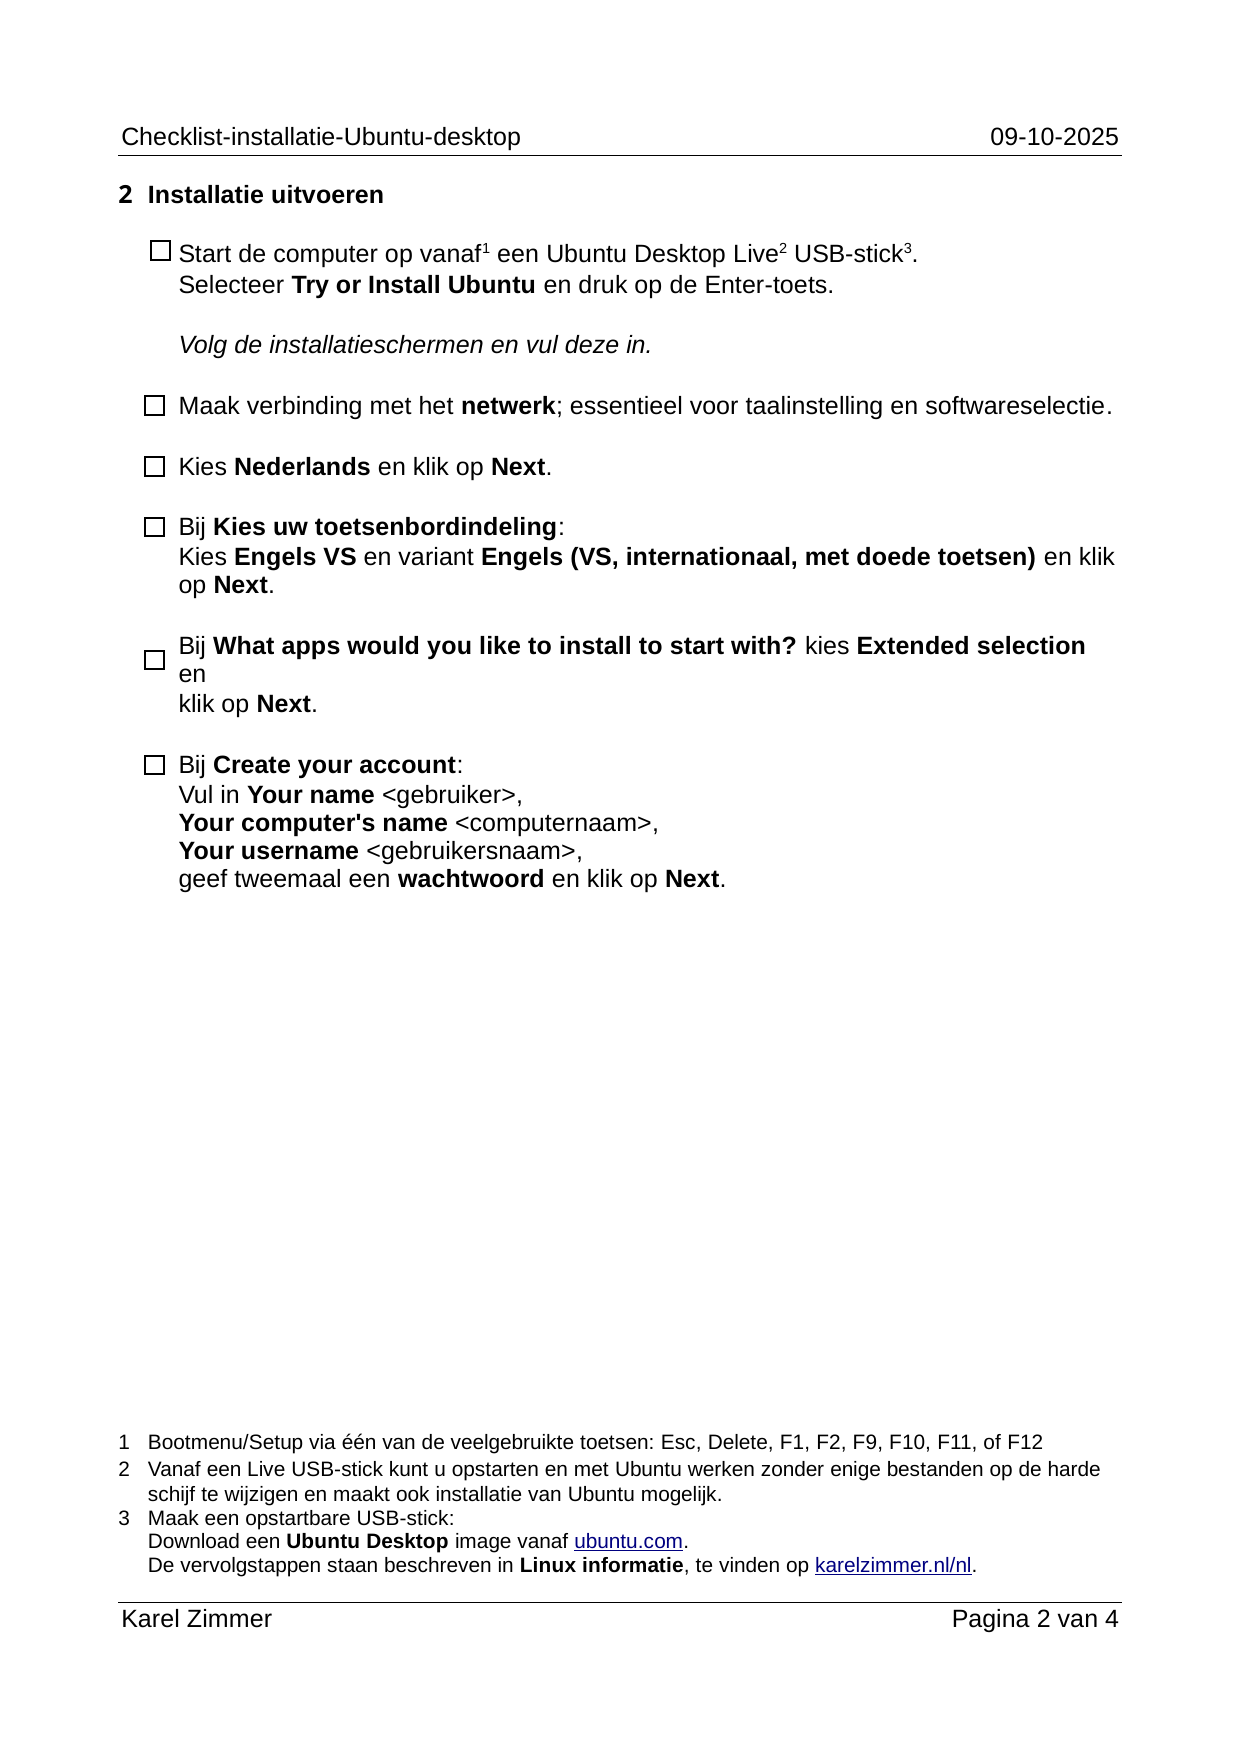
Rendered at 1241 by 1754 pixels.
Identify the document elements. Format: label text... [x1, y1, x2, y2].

table_cell [142, 391, 177, 421]
table_cell [177, 720, 1122, 750]
table_cell [118, 601, 142, 631]
table_cell [118, 300, 142, 330]
table_cell [142, 512, 177, 542]
table_cell [118, 451, 142, 482]
table_cell [177, 300, 1122, 330]
table_cell [118, 421, 142, 451]
table_header Start de computer op vanaf een Ubuntu Desktop Live USB-stick. [177, 239, 1122, 269]
table_cell [142, 482, 177, 512]
table_cell [118, 750, 142, 780]
table_cell [177, 601, 1122, 631]
table_cell [142, 269, 177, 300]
table_cell [118, 512, 142, 542]
table_cell [142, 300, 177, 330]
table_cell Bij What apps would you like to install to start with? kies Extended selection en [177, 631, 1122, 689]
table_cell Kies Engels VS en variant Engels (VS, internationaal, met doede toetsen) en klik op Next. [177, 542, 1122, 601]
table_cell Bij Create your account: [177, 750, 1122, 780]
table_cell Volg de installatieschermen en vul deze in. [177, 330, 1122, 360]
table_cell [142, 542, 177, 601]
table_cell [142, 330, 177, 360]
table_cell [118, 689, 142, 719]
table_cell Bij Kies uw toetsenbordindeling: [177, 512, 1122, 542]
table_cell [118, 269, 142, 300]
table_cell [118, 631, 142, 689]
table_cell [142, 720, 177, 750]
table_cell Vul in Your name <gebruiker>, Your computer's name <computernaam>, Your username <gebruikersnaam>, geef tweemaal een wachtwoord en klik op Next. [177, 780, 1122, 894]
table_cell [118, 542, 142, 601]
table_cell [142, 601, 177, 631]
table_cell [142, 689, 177, 719]
table_cell [142, 750, 177, 780]
table_cell [177, 360, 1122, 391]
table_cell klik op Next. [177, 689, 1122, 719]
table_cell [118, 330, 142, 360]
table_cell Kies Nederlands en klik op Next. [177, 451, 1122, 482]
table_cell [177, 421, 1122, 451]
table_cell [177, 482, 1122, 512]
table_cell [118, 391, 142, 421]
table_cell [142, 780, 177, 894]
table_cell [118, 360, 142, 391]
list Installatie uitvoeren [118, 177, 1122, 211]
table_cell [142, 451, 177, 482]
table_cell [118, 720, 142, 750]
table_cell Maak verbinding met het netwerk; essentieel voor taalinstelling en softwareselectie. [177, 391, 1122, 421]
table_cell [142, 360, 177, 391]
table_cell [142, 421, 177, 451]
table_cell [118, 482, 142, 512]
table_header [142, 239, 177, 269]
table_cell Selecteer Try or Install Ubuntu en druk op de Enter-toets. [177, 269, 1122, 300]
table_header [118, 239, 142, 269]
table_cell [118, 780, 142, 894]
table_cell [142, 631, 177, 689]
